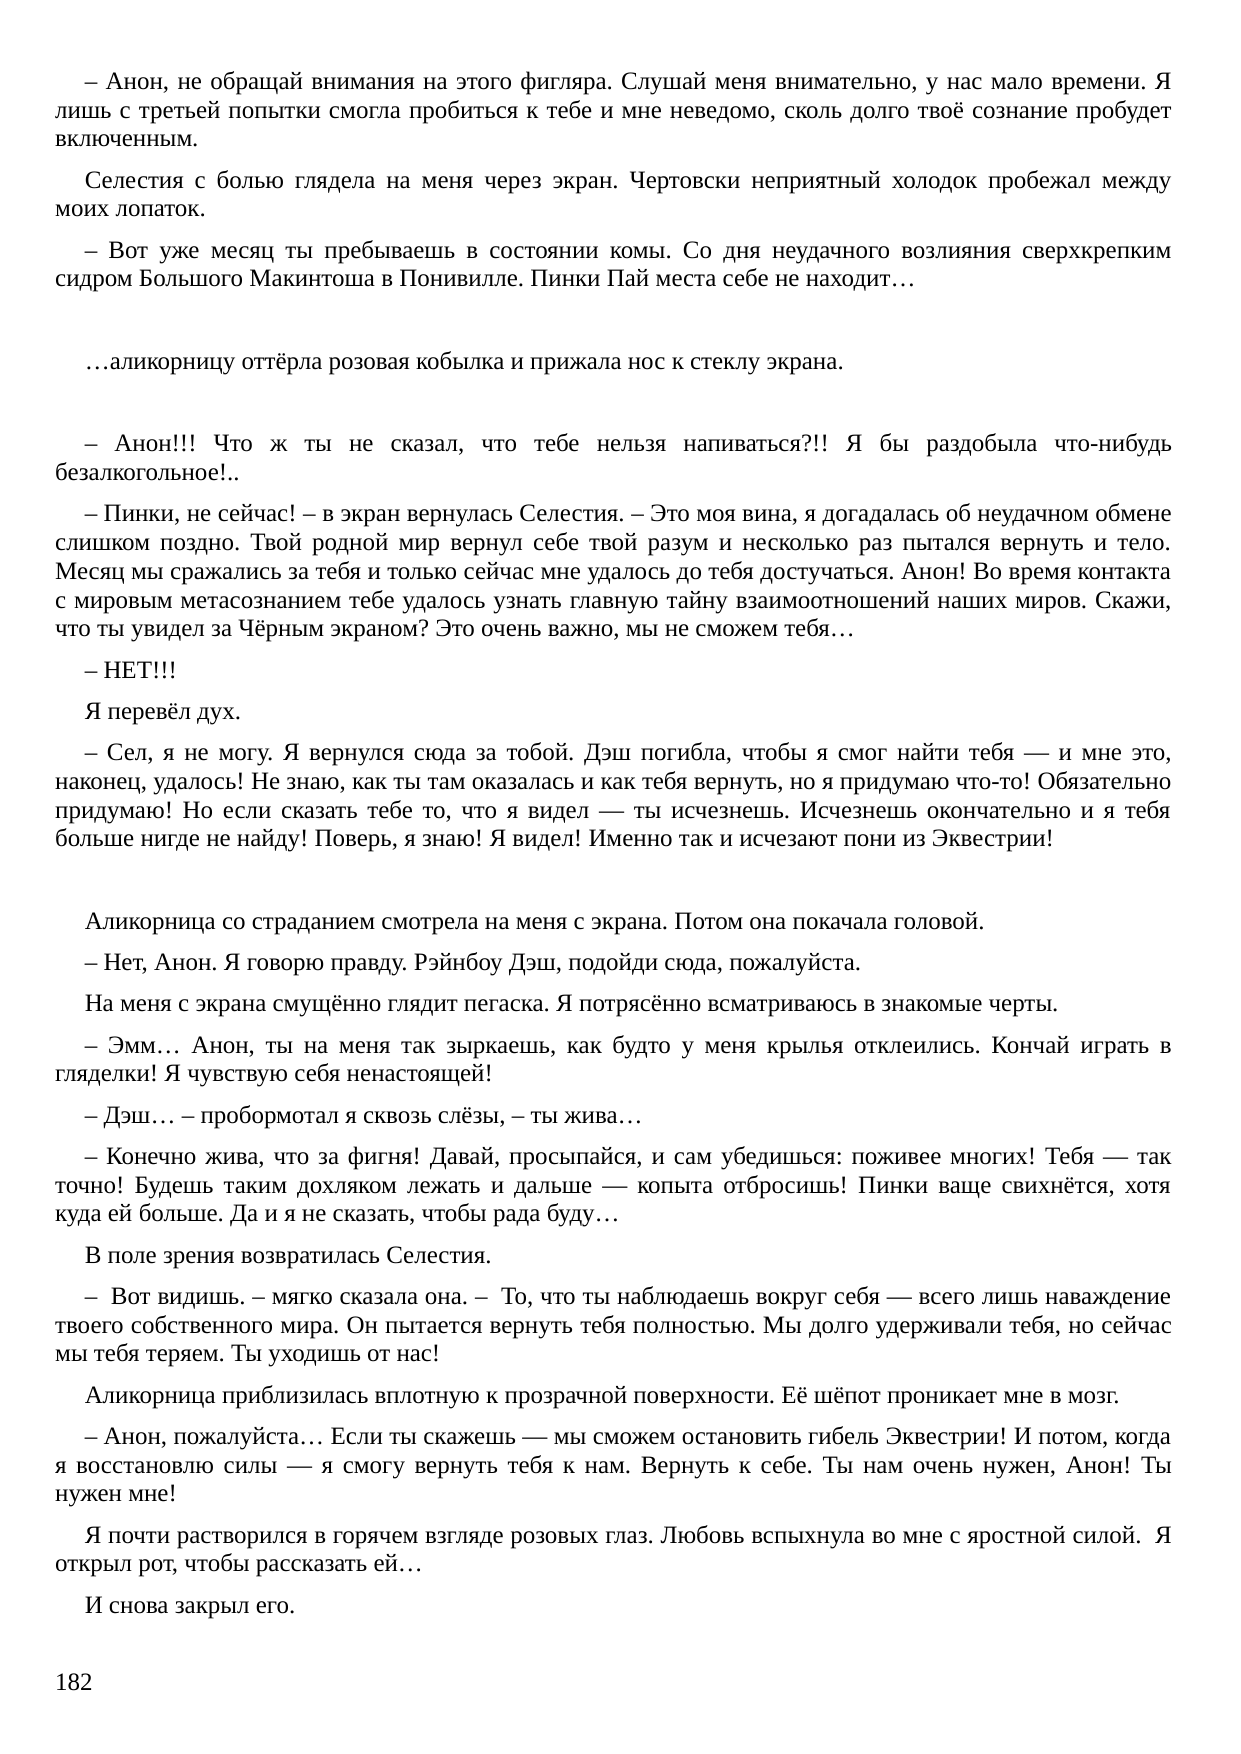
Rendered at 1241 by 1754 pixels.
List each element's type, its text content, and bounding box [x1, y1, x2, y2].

text …аликорницу оттёрла розовая кобылка и прижала нос к стеклу экрана. [55, 346, 1173, 375]
text – Конечно жива, что за фигня! Давай, просыпайся, и сам убедишься: поживее многих! Тебя — так точно! Будешь таким дохляком лежать и дальше — копыта отбросишь! Пинки ваще свихнётся, хотя куда ей больше. Да и я не сказать, чтобы рада буду… [55, 1141, 1173, 1227]
text – Пинки, не сейчас! – в экран вернулась Селестия. – Это моя вина, я догадалась об неудачном обмене слишком поздно. Твой родной мир вернул себе твой разум и несколько раз пытался вернуть и тело. Месяц мы сражались за тебя и только сейчас мне удалось до тебя достучаться. Анон! Во время контакта с мировым метасознанием тебе удалось узнать главную тайну взаимоотношений наших миров. Скажи, что ты увидел за Чёрным экраном? Это очень важно, мы не сможем тебя… [55, 498, 1173, 642]
text – Вот видишь. – мягко сказала она. – То, что ты наблюдаешь вокруг себя — всего лишь наваждение твоего собственного мира. Он пытается вернуть тебя полностью. Мы долго удерживали тебя, но сейчас мы тебя теряем. Ты уходишь от нас! [55, 1281, 1173, 1367]
text – Анон, пожалуйста… Если ты скажешь — мы сможем остановить гибель Эквестрии! И потом, когда я восстановлю силы — я смогу вернуть тебя к нам. Вернуть к себе. Ты нам очень нужен, Анон! Ты нужен мне! [55, 1421, 1173, 1507]
text – Анон!!! Что ж ты не сказал, что тебе нельзя напиваться?!! Я бы раздобыла что-нибудь безалкогольное!.. [55, 428, 1173, 486]
text На меня с экрана смущённо глядит пегаска. Я потрясённо всматриваюсь в знакомые черты. [55, 988, 1173, 1017]
text – Дэш… – пробормотал я сквозь слёзы, – ты жива… [55, 1100, 1173, 1128]
text И снова закрыл его. [55, 1590, 1173, 1618]
text – Сел, я не могу. Я вернулся сюда за тобой. Дэш погибла, чтобы я смог найти тебя — и мне это, наконец, удалось! Не знаю, как ты там оказалась и как тебя вернуть, но я придумаю что-то! Обязательно придумаю! Но если сказать тебе то, что я видел — ты исчезнешь. Исчезнешь окончательно и я тебя больше нигде не найду! Поверь, я знаю! Я видел! Именно так и исчезают пони из Эквестрии! [55, 737, 1173, 852]
text Я перевёл дух. [55, 696, 1173, 725]
text Аликорница со страданием смотрела на меня с экрана. Потом она покачала головой. [55, 906, 1173, 935]
text – Вот уже месяц ты пребываешь в состоянии комы. Со дня неудачного возлияния сверхкрепким сидром Большого Макинтоша в Понивилле. Пинки Пай места себе не находит… [55, 235, 1173, 292]
text – Анон, не обращай внимания на этого фигляра. Слушай меня внимательно, у нас мало времени. Я лишь с третьей попытки смогла пробиться к тебе и мне неведомо, сколь долго твоё сознание пробудет включенным. [55, 66, 1173, 152]
text Я почти растворился в горячем взгляде розовых глаз. Любовь вспыхнула во мне с яростной силой. Я открыл рот, чтобы рассказать ей… [55, 1520, 1173, 1577]
text Аликорница приблизилась вплотную к прозрачной поверхности. Её шёпот проникает мне в мозг. [55, 1380, 1173, 1408]
text В поле зрения возвратилась Селестия. [55, 1240, 1173, 1268]
text – Эмм… Анон, ты на меня так зыркаешь, как будто у меня крылья отклеились. Кончай играть в гляделки! Я чувствую себя ненастоящей! [55, 1030, 1173, 1087]
text – НЕТ!!! [55, 655, 1173, 683]
text Селестия с болью глядела на меня через экран. Чертовски неприятный холодок пробежал между моих лопаток. [55, 165, 1173, 222]
text – Нет, Анон. Я говорю правду. Рэйнбоу Дэш, подойди сюда, пожалуйста. [55, 947, 1173, 976]
